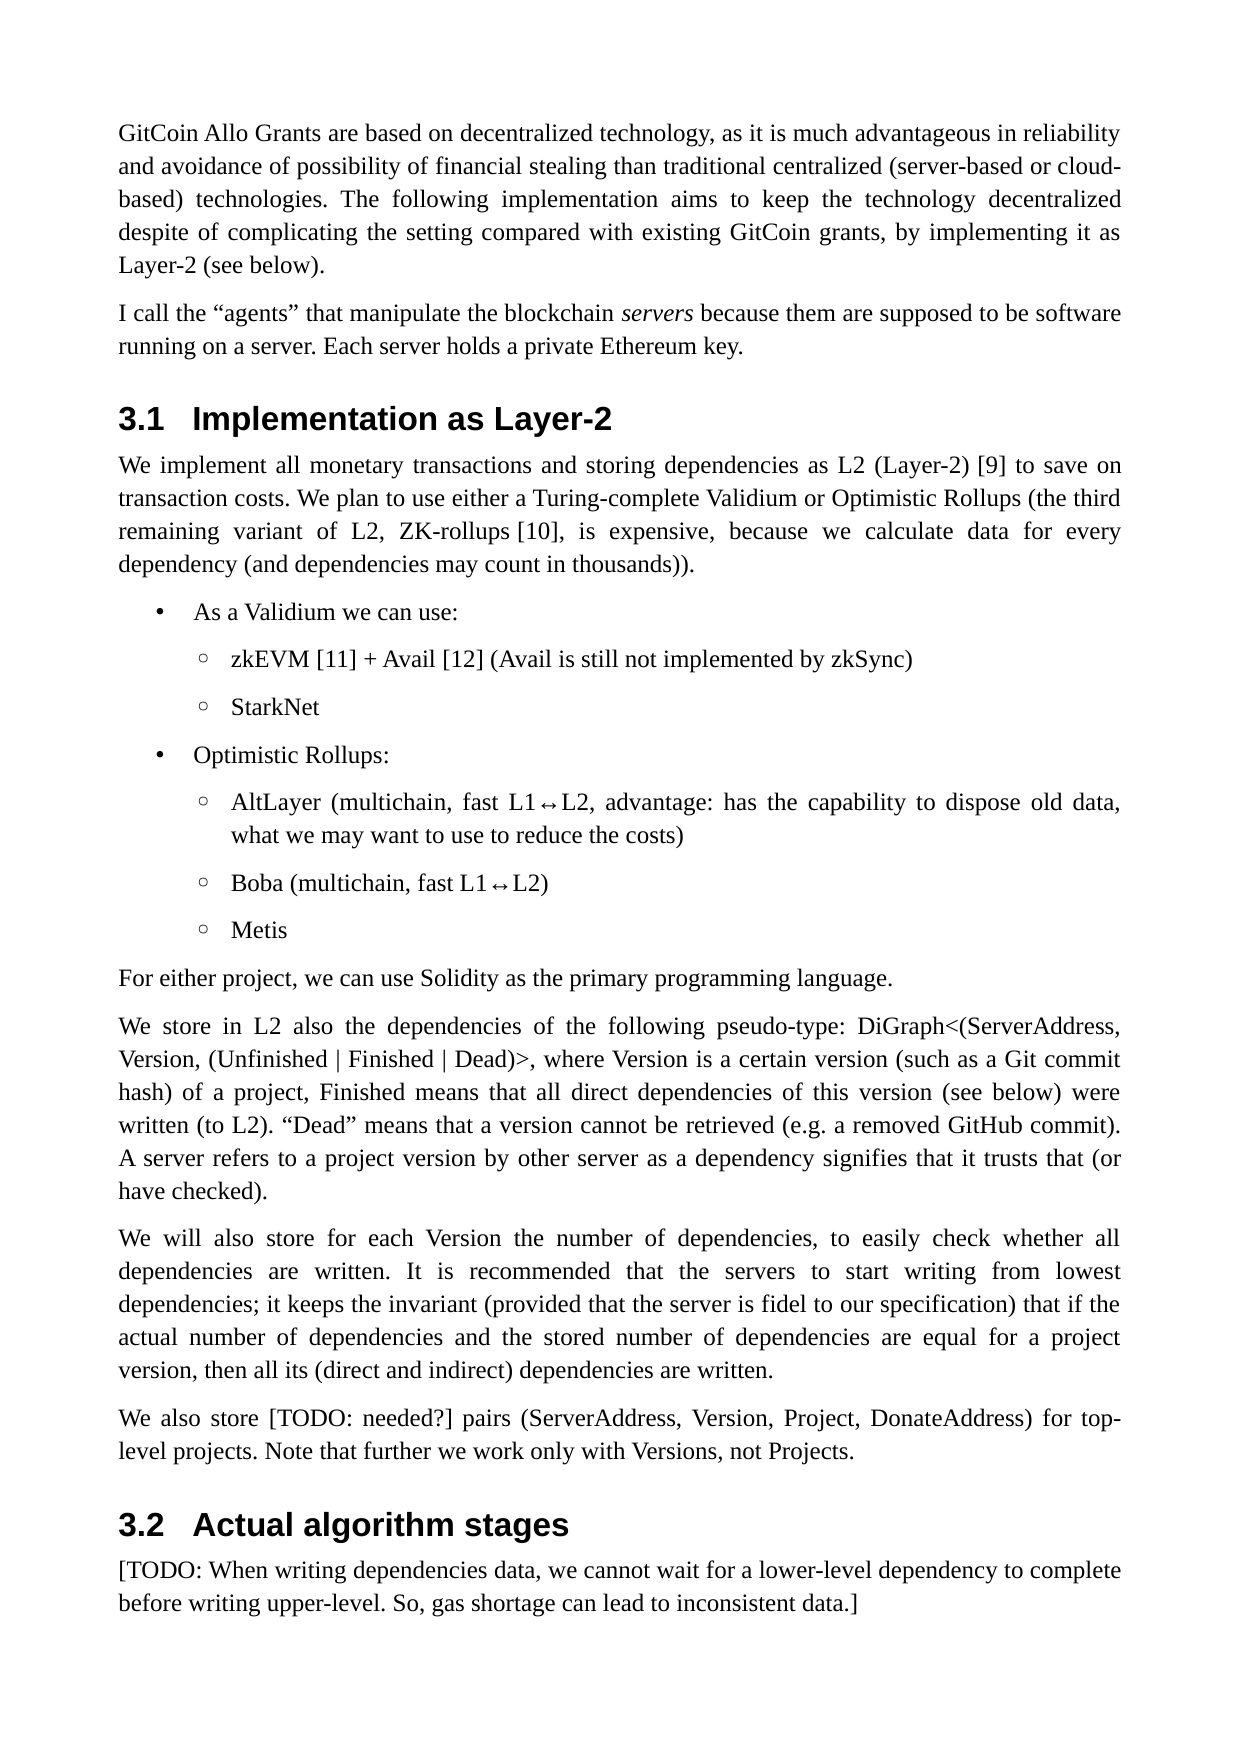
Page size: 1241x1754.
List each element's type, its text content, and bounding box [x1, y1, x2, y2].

list AltLayer (multichain, fast L1↔L2, advantage: has the capability to dispose old data, what we may want to use to reduce the costs) [193, 787, 1122, 849]
list Boba (multichain, fast L1↔L2) [193, 868, 1122, 897]
list As a Validium we can use: [156, 597, 1122, 626]
text [TODO: When writing dependencies data, we cannot wait for a lower-level dependency to complete before writing upper-level. So, gas shortage can lead to inconsistent data.] [118, 1556, 1122, 1617]
text We implement all monetary transactions and storing dependencies as L2 (Layer-2) [9] to save on transaction costs. We plan to use either a Turing-complete Validium or Optimistic Rollups (the third remaining variant of L2, ZK-rollups [10], is expensive, because we calculate data for every dependency (and dependencies may count in thousands)). [118, 450, 1122, 578]
list StarkNet [193, 692, 1122, 721]
list Optimistic Rollups: [156, 740, 1122, 768]
text GitCoin Allo Grants are based on decentralized technology, as it is much advantageous in reliability and avoidance of possibility of financial stealing than traditional centralized (server-based or cloud-based) technologies. The following implementation aims to keep the technology decentralized despite of complicating the setting compared with existing GitCoin grants, by implementing it as Layer-2 (see below). [118, 118, 1122, 279]
subtitle Implementation as Layer-2 [118, 399, 1122, 438]
text For either project, we can use Solidity as the primary programming language. [118, 963, 1122, 992]
text We will also store for each Version the number of dependencies, to easily check whether all dependencies are written. It is recommended that the servers to start writing from lowest dependencies; it keeps the invariant (provided that the server is fidel to our specification) that if the actual number of dependencies and the stored number of dependencies are equal for a project version, then all its (direct and indirect) dependencies are written. [118, 1223, 1122, 1384]
text I call the “agents” that manipulate the blockchain servers because them are supposed to be software running on a server. Each server holds a private Ethereum key. [118, 298, 1122, 359]
text We store in L2 also the dependencies of the following pseudo-type: DiGraph<(ServerAddress, Version, (Unfinished | Finished | Dead)>, where Version is a certain version (such as a Git commit hash) of a project, Finished means that all direct dependencies of this version (see below) were written (to L2). “Dead” means that a version cannot be retrieved (e.g. a removed GitHub commit). A server refers to a project version by other server as a dependency signifies that it trusts that (or have checked). [118, 1011, 1122, 1204]
text We also store [TODO: needed?] pairs (ServerAddress, Version, Project, DonateAddress) for top-level projects. Note that further we work only with Versions, not Projects. [118, 1403, 1122, 1465]
list Metis [193, 916, 1122, 944]
list zkEVM [11] + Avail [12] (Avail is still not implemented by zkSync) [193, 644, 1122, 673]
subtitle Actual algorithm stages [118, 1504, 1122, 1543]
